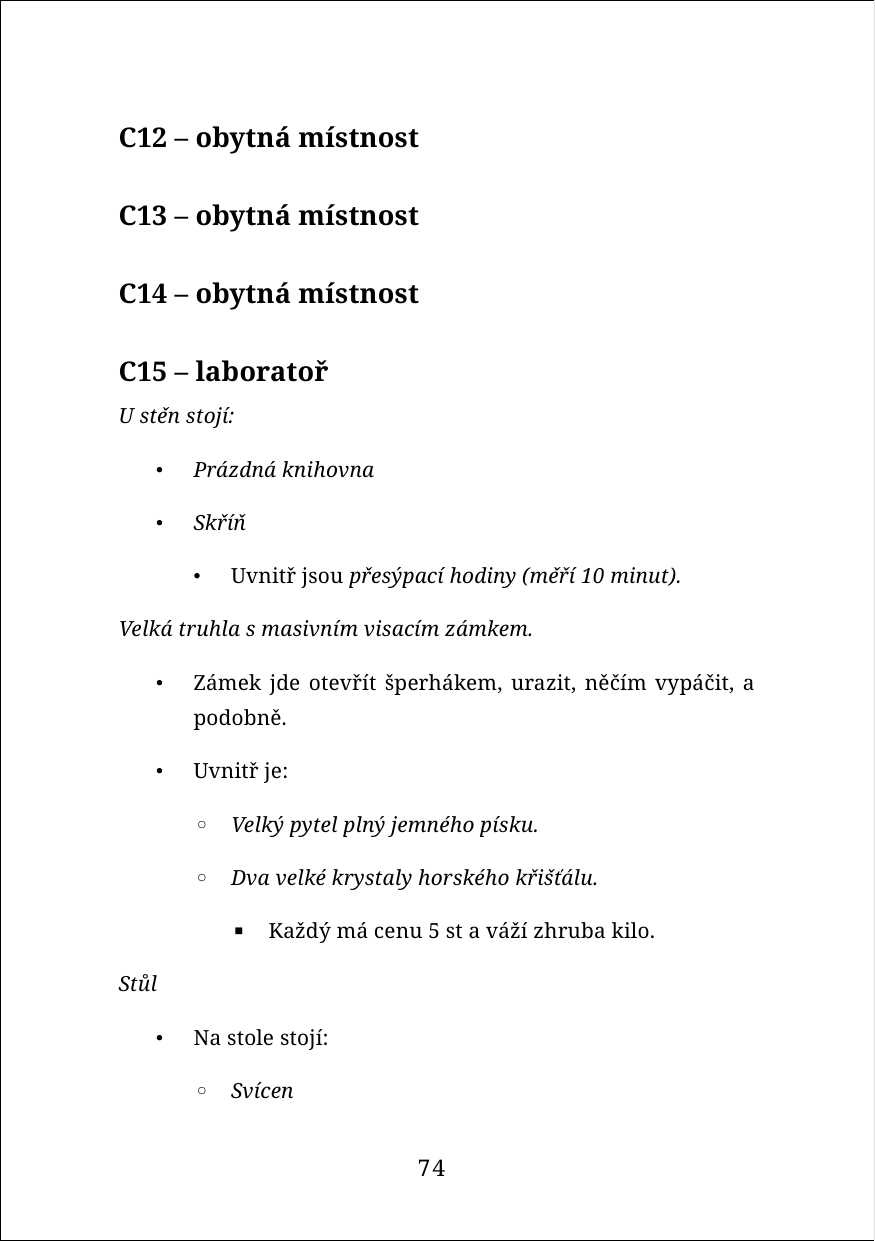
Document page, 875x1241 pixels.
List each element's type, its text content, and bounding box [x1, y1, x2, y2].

subtitle C12 – obytná místnost [118, 118, 756, 155]
text U stěn stojí: [118, 402, 756, 430]
text Velká truhla s masivním visacím zámkem. [118, 614, 756, 643]
list Svícen [193, 1076, 756, 1104]
list Každý má cenu 5 st a váží zhruba kilo. [231, 916, 756, 944]
list Skříň [156, 508, 756, 536]
list Na stole stojí: [156, 1023, 756, 1051]
list Uvnitř je: [156, 756, 756, 785]
list Prázdná knihovna [156, 455, 756, 483]
list Zámek jde otevřít šperhákem, urazit, něčím vypáčit, a podobně. [156, 668, 756, 732]
text Stůl [118, 969, 756, 998]
list Dva velké krystaly horského křišťálu. [193, 863, 756, 891]
subtitle C14 – obytná místnost [118, 275, 756, 312]
subtitle C13 – obytná místnost [118, 196, 756, 233]
list Velký pytel plný jemného písku. [193, 810, 756, 838]
subtitle C15 – laboratoř [118, 353, 756, 390]
list Uvnitř jsou přesýpací hodiny (měří 10 minut). [193, 561, 756, 590]
